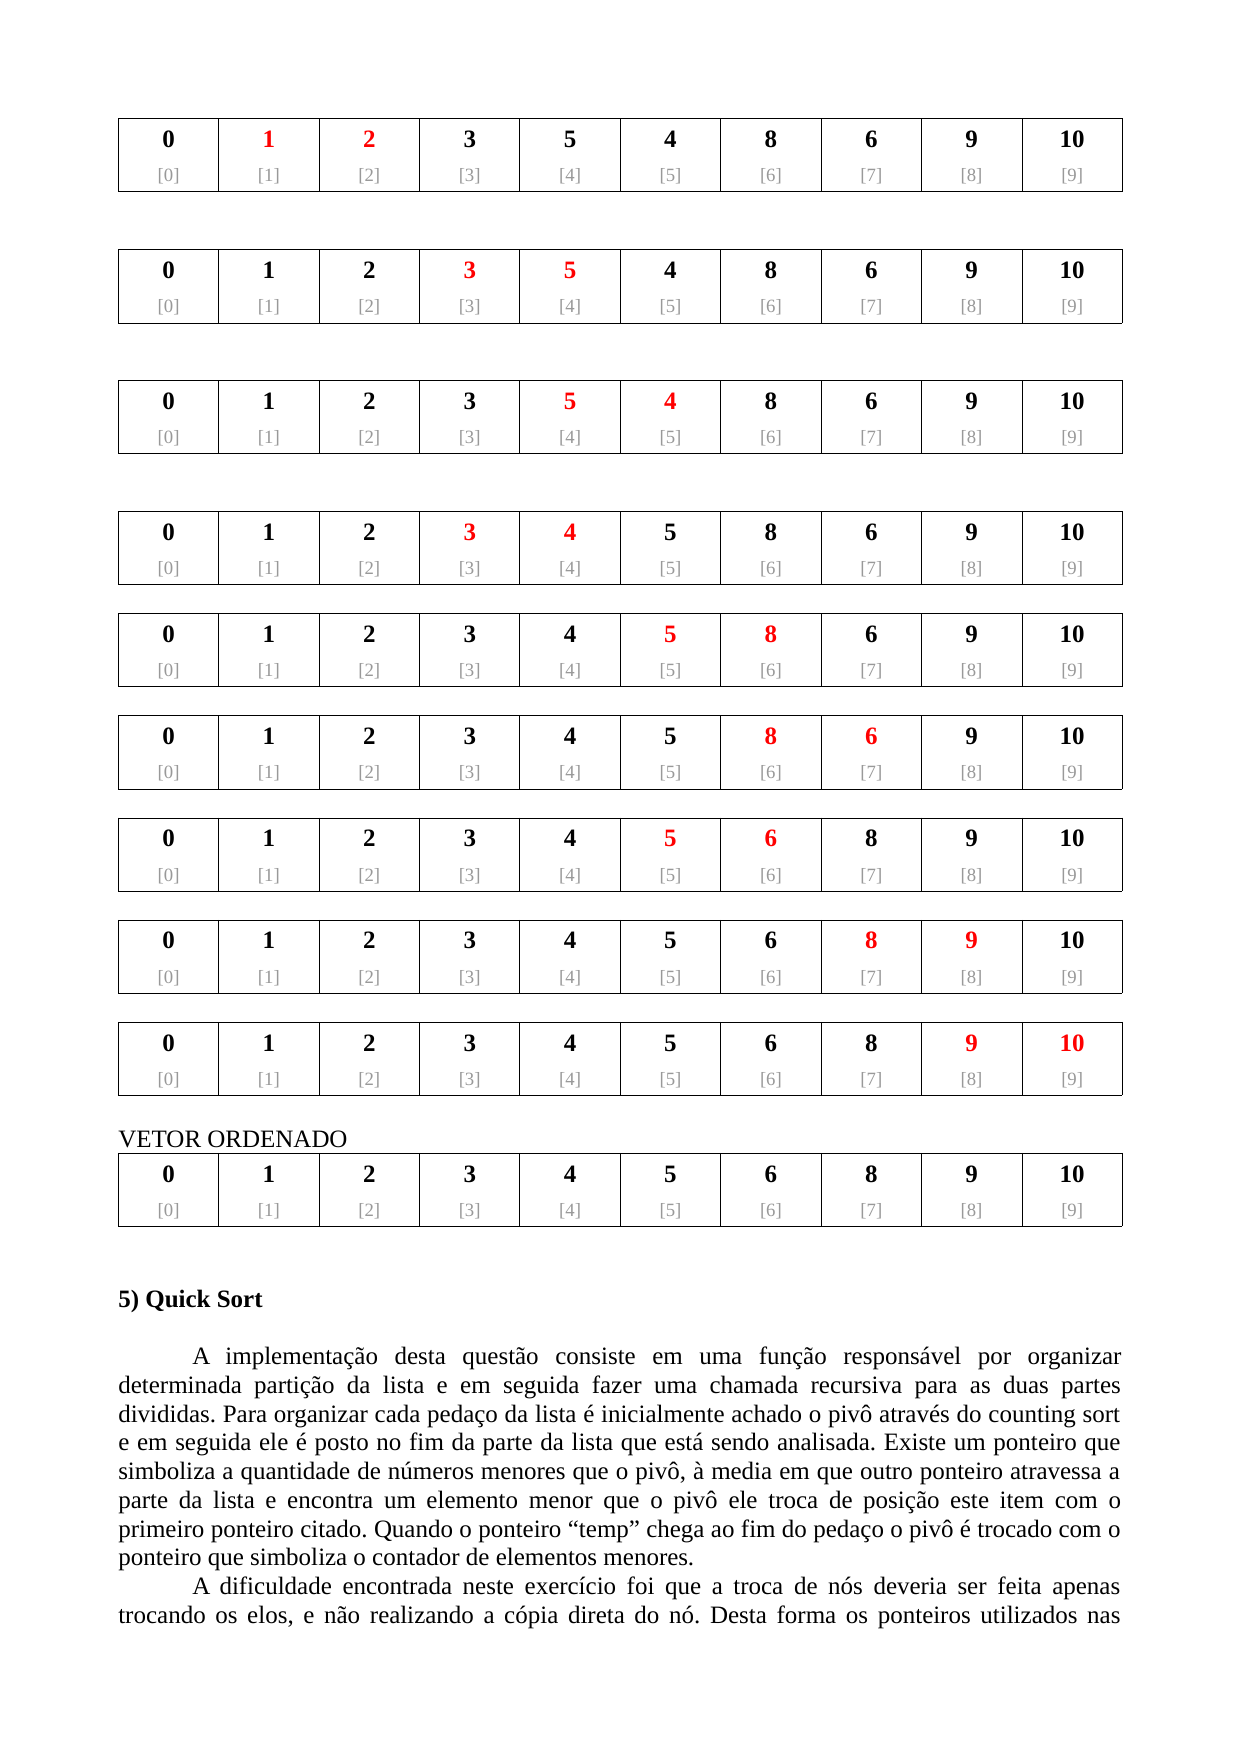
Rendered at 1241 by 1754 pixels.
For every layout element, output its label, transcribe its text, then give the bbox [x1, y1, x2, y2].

table_cell [6] [721, 159, 821, 191]
table_cell [3] [420, 420, 519, 453]
table_header 6 [822, 250, 921, 289]
table_cell [6] [721, 420, 821, 453]
table_cell [3] [420, 960, 519, 993]
table_cell [1] [219, 1062, 319, 1095]
table_cell [2] [320, 1062, 419, 1095]
table_header 1 [219, 250, 319, 289]
table_header 3 [420, 819, 519, 858]
table_header 6 [721, 1023, 821, 1062]
table_cell [7] [822, 756, 921, 789]
table_header 4 [520, 819, 620, 858]
table_cell [9] [1023, 159, 1122, 191]
table_cell [8] [922, 551, 1022, 584]
table_header 4 [621, 119, 720, 158]
table_cell [4] [520, 159, 620, 191]
text A dificuldade encontrada neste exercício foi que a troca de nós deveria ser feita apenas trocando os elos, e não realizando a cópia direta do nó. Desta forma os ponteiros utilizados nas [118, 1571, 1122, 1629]
table_header 1 [219, 119, 319, 158]
table_cell [1] [219, 858, 319, 891]
table_header 10 [1023, 614, 1122, 653]
table_header 5 [621, 921, 720, 960]
table_header 9 [922, 381, 1022, 420]
table_header 9 [922, 1154, 1022, 1193]
table_header 8 [822, 1154, 921, 1193]
table_cell [3] [420, 654, 519, 686]
table_cell [4] [520, 551, 620, 584]
table_cell [6] [721, 1062, 821, 1095]
table_cell [1] [219, 420, 319, 453]
table_header 9 [922, 716, 1022, 756]
table_cell [6] [721, 289, 821, 322]
table_cell [3] [420, 159, 519, 191]
table_header 6 [721, 921, 821, 960]
text 5) Quick Sort [118, 1284, 1122, 1312]
table_header 2 [320, 250, 419, 289]
table_header 0 [119, 381, 218, 420]
table_header 6 [822, 614, 921, 653]
table_cell [5] [621, 1193, 720, 1226]
table_header 6 [721, 1154, 821, 1193]
table_header 8 [721, 512, 821, 551]
table_header 2 [320, 1023, 419, 1062]
table_header 0 [119, 1154, 218, 1193]
table_header 5 [520, 250, 620, 289]
table_header 1 [219, 921, 319, 960]
table_header 3 [420, 716, 519, 756]
table_cell [3] [420, 756, 519, 789]
table_cell [3] [420, 1062, 519, 1095]
table_cell [9] [1023, 551, 1122, 584]
table_header 9 [922, 250, 1022, 289]
table_cell [3] [420, 289, 519, 322]
table_cell [4] [520, 858, 620, 891]
table_header 9 [922, 819, 1022, 858]
table_header 5 [621, 1023, 720, 1062]
table_cell [6] [721, 1193, 821, 1226]
table_header 10 [1023, 819, 1122, 858]
table_header 8 [721, 381, 821, 420]
table_cell [8] [922, 756, 1022, 789]
table_cell [2] [320, 756, 419, 789]
table_header 2 [320, 716, 419, 756]
table_cell [7] [822, 159, 921, 191]
table_header 4 [520, 512, 620, 551]
table_header 2 [320, 614, 419, 653]
table_header 1 [219, 819, 319, 858]
table_header 2 [320, 1154, 419, 1193]
table_header 8 [822, 819, 921, 858]
table_cell [1] [219, 551, 319, 584]
table_header 4 [520, 716, 620, 756]
table_cell [8] [922, 1062, 1022, 1095]
table_header 10 [1023, 1154, 1122, 1193]
table_header 9 [922, 512, 1022, 551]
table_cell [7] [822, 420, 921, 453]
table_cell [2] [320, 858, 419, 891]
table_header 3 [420, 381, 519, 420]
table_header 9 [922, 921, 1022, 960]
table_header 4 [621, 381, 720, 420]
table_header 5 [621, 716, 720, 756]
table_header 3 [420, 250, 519, 289]
table_header 0 [119, 716, 218, 756]
table_cell [7] [822, 654, 921, 686]
table_header 0 [119, 250, 218, 289]
table_cell [4] [520, 1062, 620, 1095]
table_cell [2] [320, 1193, 419, 1226]
table_cell [6] [721, 551, 821, 584]
table_header 3 [420, 512, 519, 551]
table_cell [0] [119, 756, 218, 789]
table_header 9 [922, 614, 1022, 653]
table_cell [8] [922, 159, 1022, 191]
table_header 6 [822, 381, 921, 420]
table_cell [1] [219, 756, 319, 789]
table_header 6 [721, 819, 821, 858]
table_header 3 [420, 1023, 519, 1062]
table_cell [8] [922, 858, 1022, 891]
table_header 9 [922, 119, 1022, 158]
table_header 10 [1023, 381, 1122, 420]
table_header 5 [621, 819, 720, 858]
table_cell [5] [621, 960, 720, 993]
table_cell [3] [420, 858, 519, 891]
table_header 10 [1023, 1023, 1122, 1062]
table_header 0 [119, 921, 218, 960]
table_cell [6] [721, 858, 821, 891]
table_cell [2] [320, 159, 419, 191]
table_header 2 [320, 819, 419, 858]
table_header 9 [922, 1023, 1022, 1062]
table_header 8 [721, 716, 821, 756]
table_cell [7] [822, 289, 921, 322]
table_cell [0] [119, 289, 218, 322]
table_cell [8] [922, 1193, 1022, 1226]
table_header 5 [621, 512, 720, 551]
table_cell [2] [320, 551, 419, 584]
table_header 2 [320, 381, 419, 420]
table_header 3 [420, 119, 519, 158]
table_cell [8] [922, 960, 1022, 993]
table_header 1 [219, 512, 319, 551]
table_header 5 [520, 119, 620, 158]
table_cell [5] [621, 551, 720, 584]
table_cell [0] [119, 1062, 218, 1095]
text A implementação desta questão consiste em uma função responsável por organizar determinada partição da lista e em seguida fazer uma chamada recursiva para as duas partes divididas. Para organizar cada pedaço da lista é inicialmente achado o pivô através do counting sort e em seguida ele é posto no fim da parte da lista que está sendo analisada. Existe um ponteiro que simboliza a quantidade de números menores que o pivô, à media em que outro ponteiro atravessa a parte da lista e encontra um elemento menor que o pivô ele troca de posição este item com o primeiro ponteiro citado. Quando o ponteiro “temp” chega ao fim do pedaço o pivô é trocado com o ponteiro que simboliza o contador de elementos menores. [118, 1341, 1122, 1571]
table_cell [6] [721, 756, 821, 789]
table_cell [5] [621, 420, 720, 453]
table_cell [2] [320, 654, 419, 686]
text VETOR ORDENADO [118, 1124, 1122, 1153]
table_header 8 [721, 250, 821, 289]
table_cell [5] [621, 159, 720, 191]
table_cell [1] [219, 960, 319, 993]
table_cell [0] [119, 551, 218, 584]
table_header 8 [822, 921, 921, 960]
table_header 10 [1023, 119, 1122, 158]
table_header 10 [1023, 512, 1122, 551]
table_cell [1] [219, 159, 319, 191]
table_cell [4] [520, 289, 620, 322]
table_header 3 [420, 614, 519, 653]
table_cell [4] [520, 1193, 620, 1226]
table_cell [7] [822, 1193, 921, 1226]
table_cell [8] [922, 289, 1022, 322]
table_header 3 [420, 1154, 519, 1193]
table_header 2 [320, 921, 419, 960]
table_cell [4] [520, 756, 620, 789]
table_header 1 [219, 1154, 319, 1193]
table_cell [8] [922, 654, 1022, 686]
table_header 8 [822, 1023, 921, 1062]
table_header 1 [219, 1023, 319, 1062]
table_cell [0] [119, 858, 218, 891]
table_cell [0] [119, 420, 218, 453]
table_cell [9] [1023, 289, 1122, 322]
table_cell [7] [822, 960, 921, 993]
table_header 0 [119, 119, 218, 158]
table_cell [7] [822, 1062, 921, 1095]
table_header 4 [520, 1154, 620, 1193]
table_header 1 [219, 716, 319, 756]
table_cell [9] [1023, 1062, 1122, 1095]
table_header 10 [1023, 716, 1122, 756]
table_header 8 [721, 119, 821, 158]
table_header 0 [119, 512, 218, 551]
table_header 4 [520, 1023, 620, 1062]
table_header 4 [621, 250, 720, 289]
table_header 5 [621, 1154, 720, 1193]
table_cell [2] [320, 420, 419, 453]
table_cell [0] [119, 654, 218, 686]
table_header 10 [1023, 921, 1122, 960]
table_header 8 [721, 614, 821, 653]
table_cell [9] [1023, 960, 1122, 993]
table_cell [1] [219, 1193, 319, 1226]
table_header 3 [420, 921, 519, 960]
table_cell [7] [822, 858, 921, 891]
table_cell [4] [520, 420, 620, 453]
table_cell [5] [621, 858, 720, 891]
table_header 4 [520, 921, 620, 960]
table_cell [3] [420, 1193, 519, 1226]
table_cell [7] [822, 551, 921, 584]
table_header 0 [119, 819, 218, 858]
table_cell [5] [621, 654, 720, 686]
table_cell [2] [320, 960, 419, 993]
table_header 4 [520, 614, 620, 653]
table_header 5 [520, 381, 620, 420]
table_cell [1] [219, 289, 319, 322]
table_cell [9] [1023, 756, 1122, 789]
table_cell [9] [1023, 654, 1122, 686]
table_cell [5] [621, 289, 720, 322]
table_cell [0] [119, 960, 218, 993]
table_cell [0] [119, 159, 218, 191]
table_cell [8] [922, 420, 1022, 453]
table_cell [5] [621, 1062, 720, 1095]
table_cell [9] [1023, 1193, 1122, 1226]
table_header 2 [320, 119, 419, 158]
table_cell [9] [1023, 420, 1122, 453]
table_cell [5] [621, 756, 720, 789]
table_cell [6] [721, 960, 821, 993]
table_header 6 [822, 512, 921, 551]
table_header 0 [119, 1023, 218, 1062]
table_header 5 [621, 614, 720, 653]
table_header 0 [119, 614, 218, 653]
table_header 2 [320, 512, 419, 551]
table_cell [4] [520, 654, 620, 686]
table_cell [1] [219, 654, 319, 686]
table_header 10 [1023, 250, 1122, 289]
table_cell [9] [1023, 858, 1122, 891]
table_cell [2] [320, 289, 419, 322]
table_cell [4] [520, 960, 620, 993]
table_header 6 [822, 119, 921, 158]
table_header 6 [822, 716, 921, 756]
table_header 1 [219, 614, 319, 653]
table_header 1 [219, 381, 319, 420]
table_cell [0] [119, 1193, 218, 1226]
table_cell [6] [721, 654, 821, 686]
table_cell [3] [420, 551, 519, 584]
